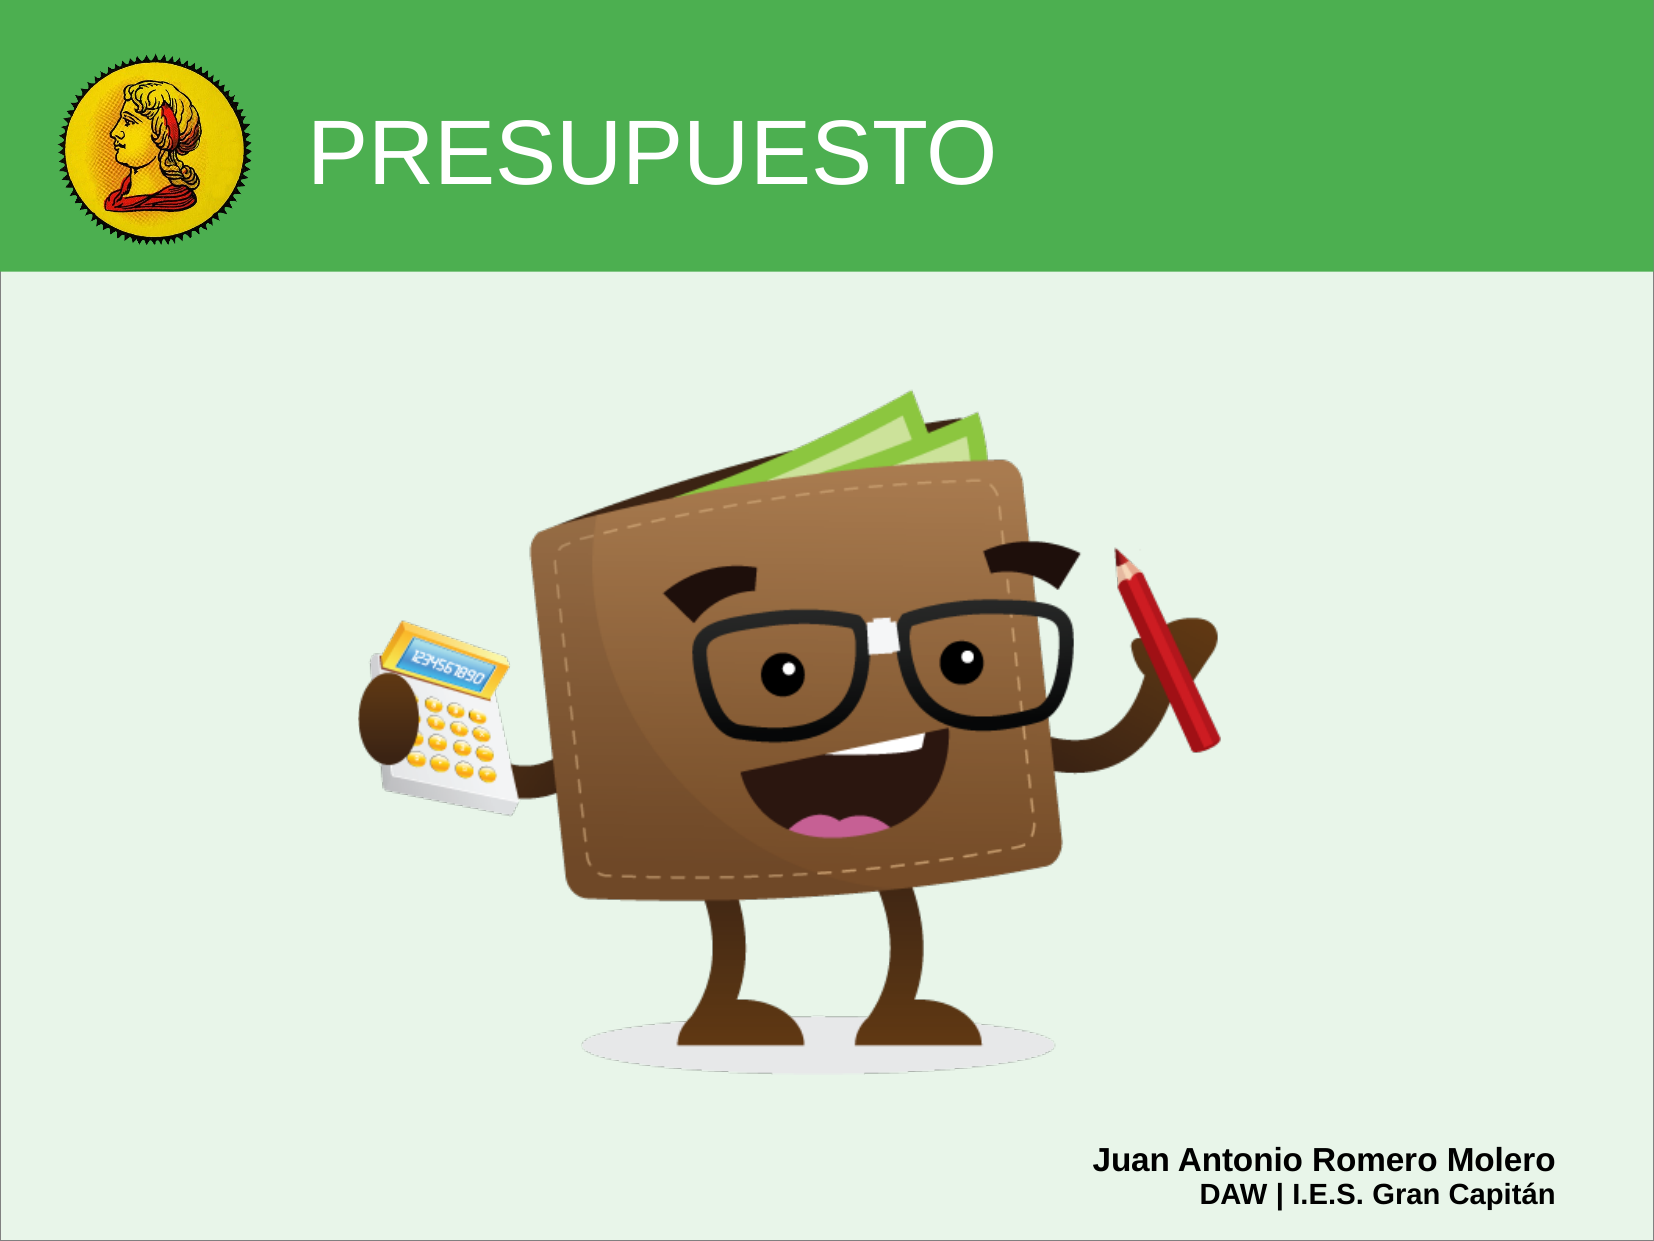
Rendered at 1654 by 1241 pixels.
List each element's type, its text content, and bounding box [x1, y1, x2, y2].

text_box Juan Antonio Romero Molero DAW | I.E.S. Gran Capitán [212, 1133, 1571, 1241]
picture [57, 53, 252, 245]
title PRESUPUESTO [307, 49, 1571, 257]
picture [358, 360, 1296, 1075]
